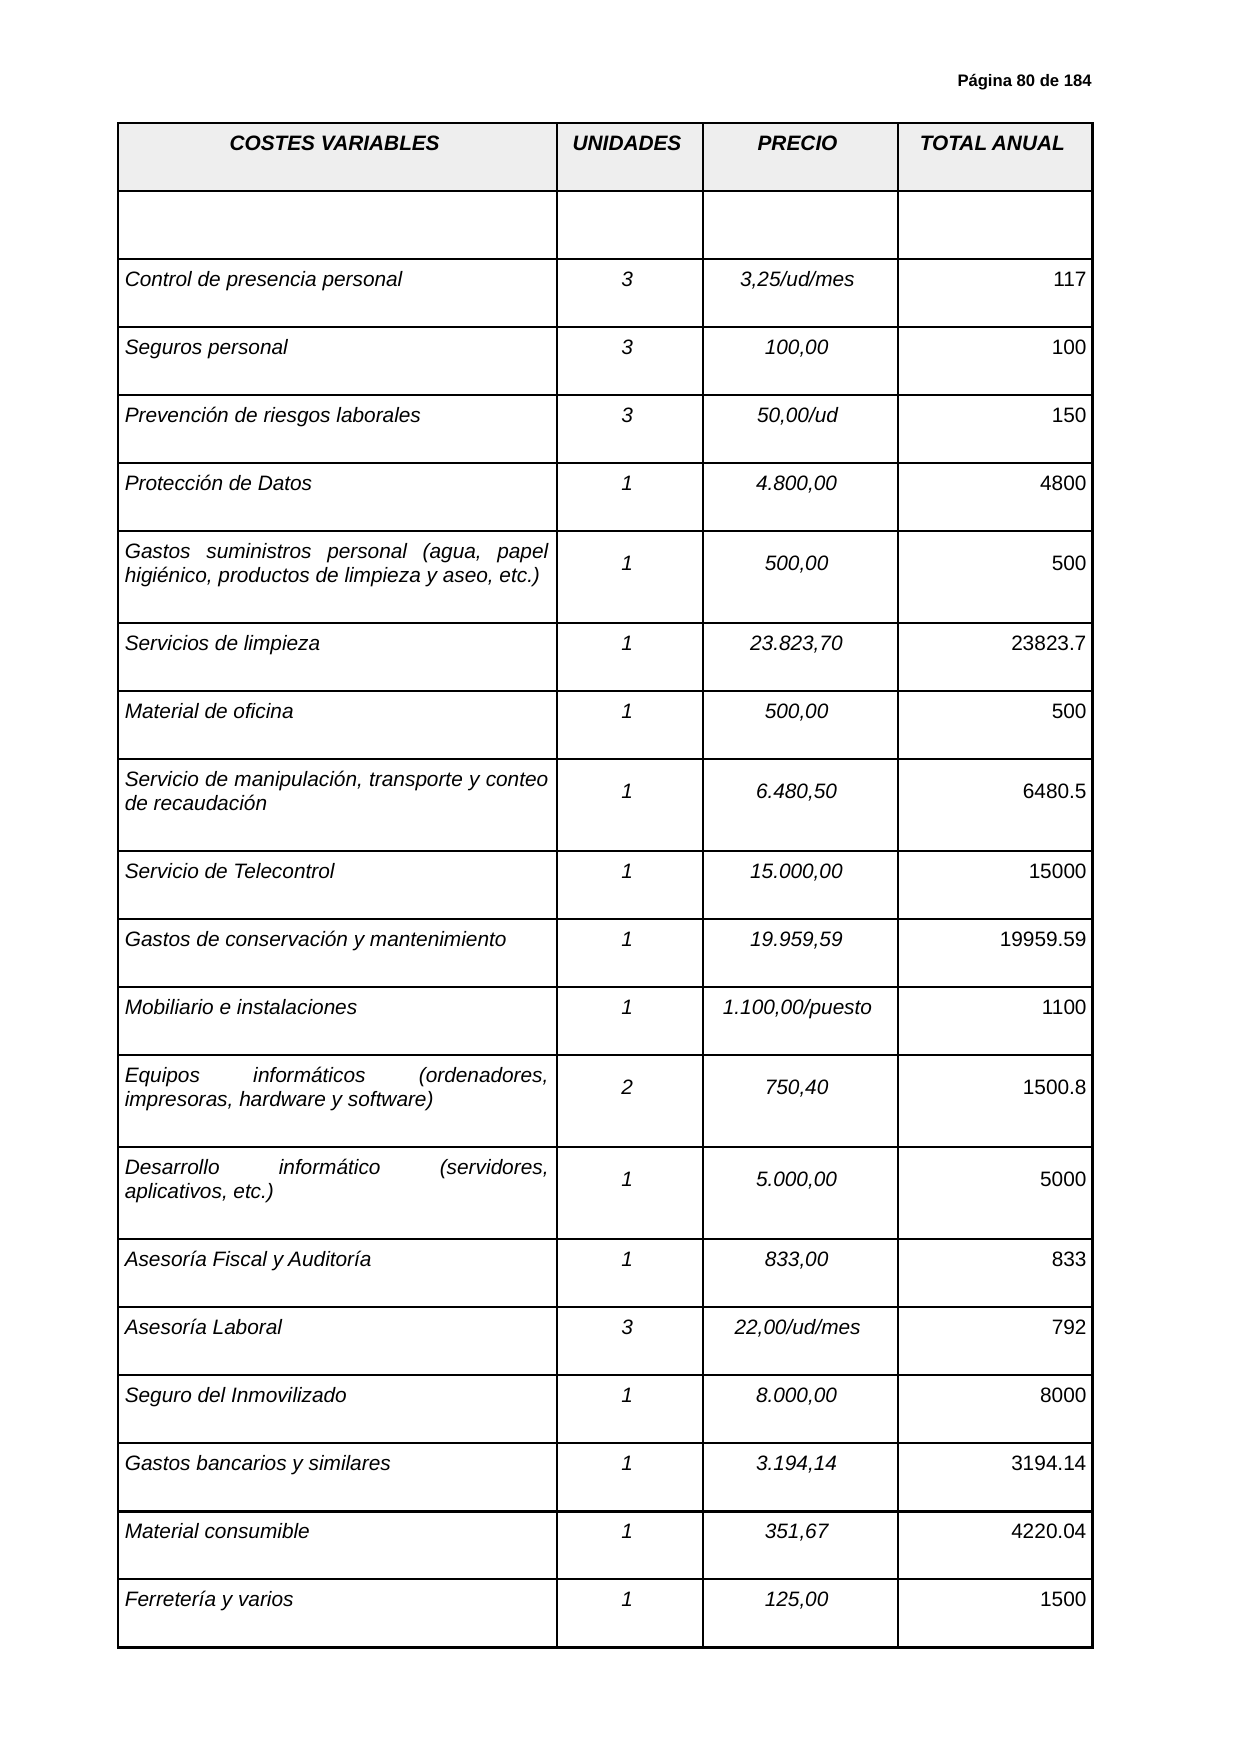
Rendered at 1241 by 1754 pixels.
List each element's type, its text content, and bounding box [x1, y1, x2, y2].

table_cell 1 [558, 532, 702, 622]
table_cell Gastos suministros personal (agua, papel higiénico, productos de limpieza y aseo, etc.) [119, 532, 556, 622]
table_cell 5000 [899, 1148, 1091, 1238]
table_cell 100,00 [704, 328, 897, 394]
table_cell [558, 192, 702, 258]
table_cell 1 [558, 1513, 702, 1578]
table_cell 2 [558, 1056, 702, 1146]
table_cell Servicio de manipulación, transporte y conteo de recaudación [119, 760, 556, 850]
table_cell 1 [558, 624, 702, 690]
table_cell 500,00 [704, 692, 897, 758]
table_cell 6.480,50 [704, 760, 897, 850]
table_cell 4220,04 [899, 1513, 1091, 1578]
table_cell 1 [558, 988, 702, 1054]
table_cell Asesoría Fiscal y Auditoría [119, 1240, 556, 1306]
table_cell Seguros personal [119, 328, 556, 394]
table_cell Material de oficina [119, 692, 556, 758]
table_cell 3 [558, 260, 702, 326]
table_cell Control de presencia personal [119, 260, 556, 326]
table_cell 19959,59 [899, 920, 1091, 986]
table_cell 3 [558, 396, 702, 462]
table_cell 22,00/ud/mes [704, 1308, 897, 1374]
table_header UNIDADES [558, 124, 702, 190]
table_cell 23.823,70 [704, 624, 897, 690]
table_header TOTAL ANUAL [899, 124, 1091, 190]
table_cell 8.000,00 [704, 1376, 897, 1442]
table_cell Asesoría Laboral [119, 1308, 556, 1374]
table_cell 1 [558, 692, 702, 758]
table_cell Gastos bancarios y similares [119, 1444, 556, 1510]
table_cell 8000 [899, 1376, 1091, 1442]
table_cell 792 [899, 1308, 1091, 1374]
table_cell 1100 [899, 988, 1091, 1054]
table_cell Protección de Datos [119, 464, 556, 530]
table_cell 6480,5 [899, 760, 1091, 850]
table_cell 3.194,14 [704, 1444, 897, 1510]
table_header COSTES VARIABLES [119, 124, 556, 190]
table_cell 750,40 [704, 1056, 897, 1146]
table_cell Mobiliario e instalaciones [119, 988, 556, 1054]
table_cell 833 [899, 1240, 1091, 1306]
table_cell 1 [558, 464, 702, 530]
table_cell 1 [558, 1444, 702, 1510]
table_cell Seguro del Inmovilizado [119, 1376, 556, 1442]
table_cell 1 [558, 1376, 702, 1442]
table_cell 1500 [899, 1580, 1091, 1646]
table_cell 19.959,59 [704, 920, 897, 986]
table_cell [899, 192, 1091, 258]
table_cell 4.800,00 [704, 464, 897, 530]
table_cell 50,00/ud [704, 396, 897, 462]
table_cell [119, 192, 556, 258]
table_cell 5.000,00 [704, 1148, 897, 1238]
table_cell 3,25/ud/mes [704, 260, 897, 326]
table_cell Equipos informáticos (ordenadores, impresoras, hardware y software) [119, 1056, 556, 1146]
table_cell 1 [558, 1580, 702, 1646]
table_cell 351,67 [704, 1513, 897, 1578]
table_cell 500 [899, 692, 1091, 758]
table_cell 500,00 [704, 532, 897, 622]
table_cell 3 [558, 328, 702, 394]
table_cell 1 [558, 852, 702, 918]
table_cell Servicios de limpieza [119, 624, 556, 690]
table_cell 833,00 [704, 1240, 897, 1306]
table_cell 1 [558, 1148, 702, 1238]
table_cell 1 [558, 920, 702, 986]
table_cell 1 [558, 1240, 702, 1306]
table_cell 117 [899, 260, 1091, 326]
table_cell 500 [899, 532, 1091, 622]
table_cell 4800 [899, 464, 1091, 530]
table_cell 15000 [899, 852, 1091, 918]
table_header PRECIO [704, 124, 897, 190]
table_cell 1 [558, 760, 702, 850]
table_cell 125,00 [704, 1580, 897, 1646]
table_cell Ferretería y varios [119, 1580, 556, 1646]
table_cell 1500,8 [899, 1056, 1091, 1146]
table_cell Prevención de riesgos laborales [119, 396, 556, 462]
table_cell Servicio de Telecontrol [119, 852, 556, 918]
table_cell Desarrollo informático (servidores, aplicativos, etc.) [119, 1148, 556, 1238]
table_cell Material consumible [119, 1513, 556, 1578]
table_cell 150 [899, 396, 1091, 462]
table_cell 23823,7 [899, 624, 1091, 690]
table_cell 15.000,00 [704, 852, 897, 918]
table_cell 100 [899, 328, 1091, 394]
table_cell 3 [558, 1308, 702, 1374]
table_cell 1.100,00/puesto [704, 988, 897, 1054]
table_cell [704, 192, 897, 258]
table_cell Gastos de conservación y mantenimiento [119, 920, 556, 986]
table_cell 3194,14 [899, 1444, 1091, 1510]
